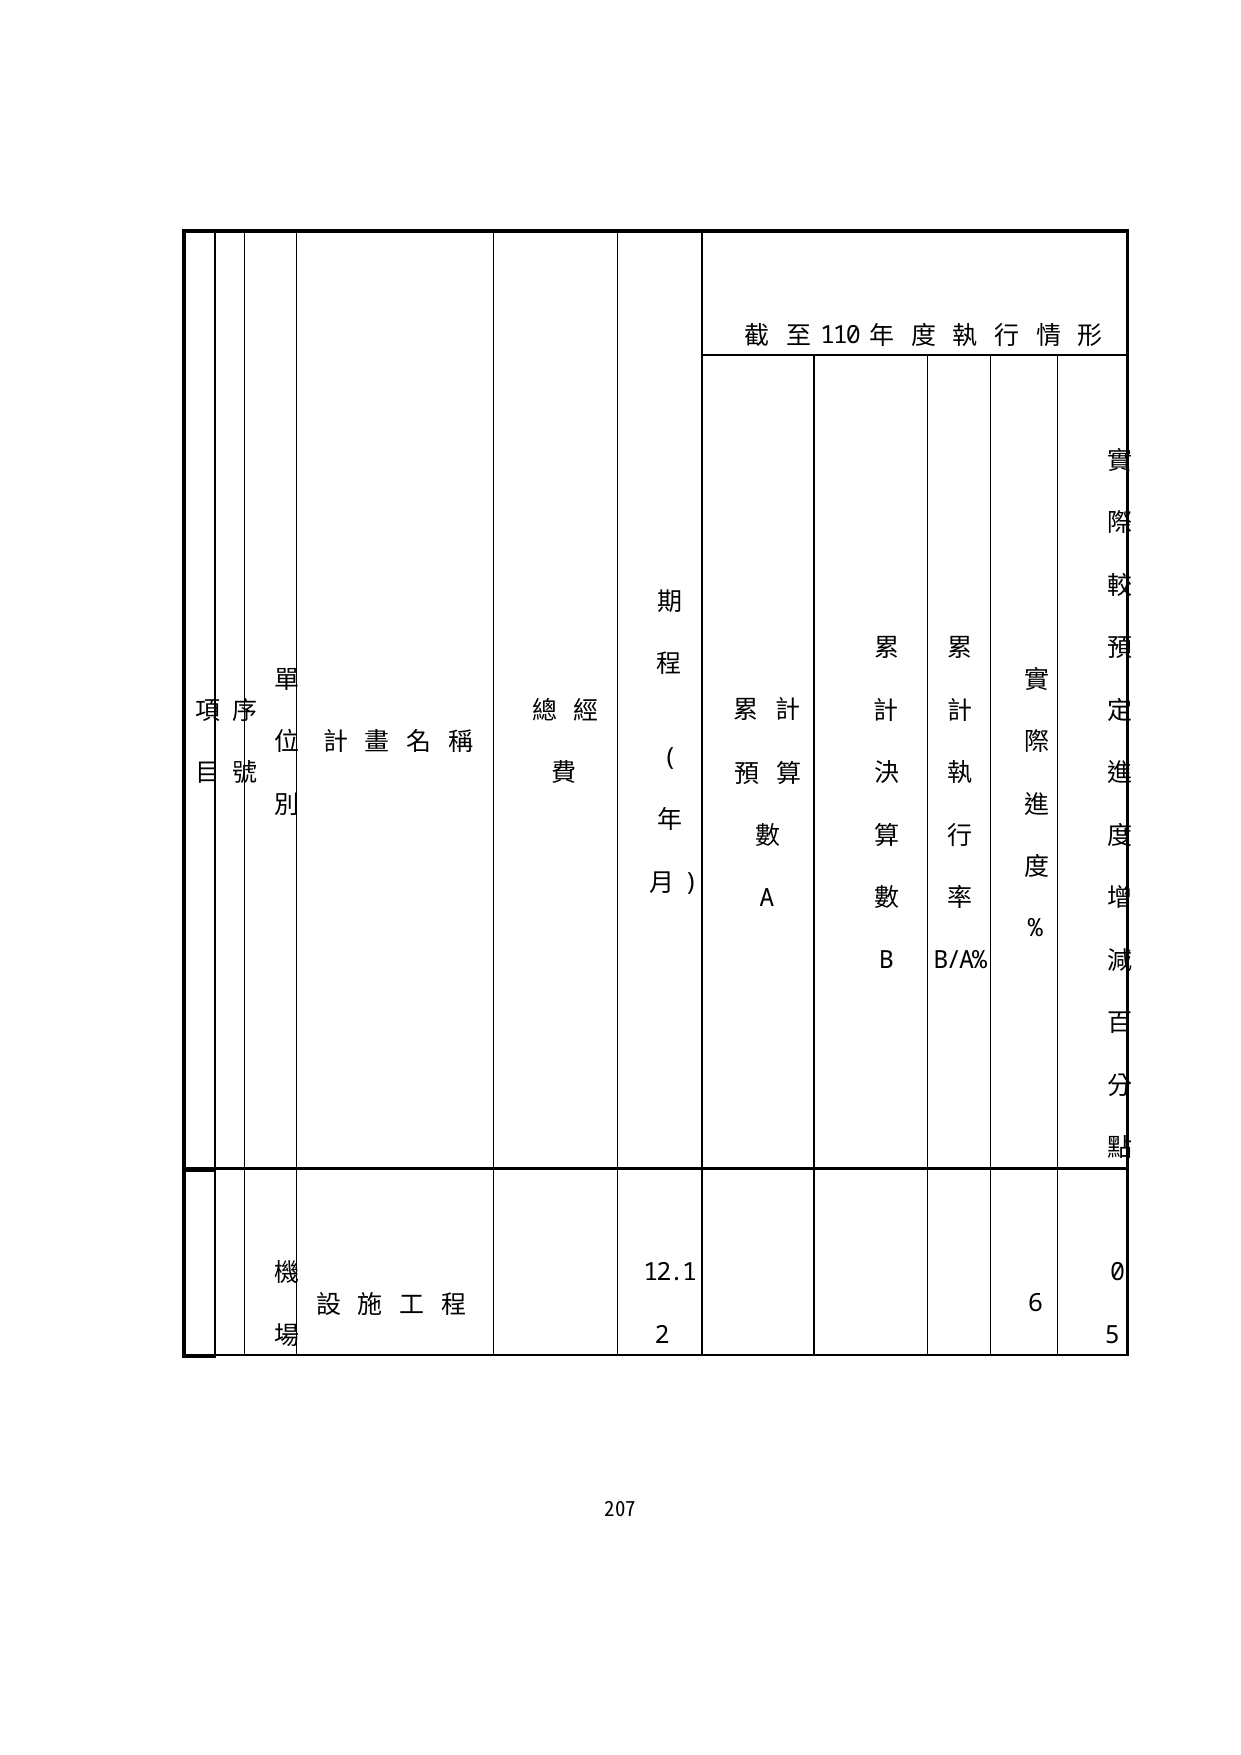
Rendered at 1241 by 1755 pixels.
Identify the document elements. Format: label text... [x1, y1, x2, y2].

table_cell 累計執行率B/A% [928, 356, 990, 1167]
table_header 期程 (年月) [618, 233, 701, 1167]
table_header 計畫名稱 [297, 233, 493, 1167]
table_cell 累計 預算數 A [703, 356, 813, 1167]
table_header 項目 [186, 233, 214, 1167]
table_cell 05 [1058, 1170, 1126, 1354]
table_cell [928, 1170, 990, 1354]
table_header 序號 [216, 233, 244, 1167]
table_cell 未屆期計畫 [186, 1172, 214, 1354]
table_cell 6 [991, 1170, 1057, 1354]
table_cell [216, 1170, 244, 1354]
table_cell 設施工程 [297, 1170, 493, 1354]
table_cell 桃園機場 [245, 1170, 296, 1354]
table_cell 實際較預定進度增減百分點 [1058, 356, 1126, 1167]
table_cell [815, 1170, 927, 1354]
table_cell [703, 1170, 813, 1354]
table_header 單位別 [245, 233, 296, 1167]
table_cell 累計 決算數 B [815, 356, 927, 1167]
table_header 截至110年度執行情形 [703, 233, 1126, 354]
table_cell 12.12 [618, 1170, 701, 1354]
table_cell 實際進度% [991, 356, 1057, 1167]
table_header 總經費 [494, 233, 617, 1167]
table_cell [494, 1170, 617, 1354]
